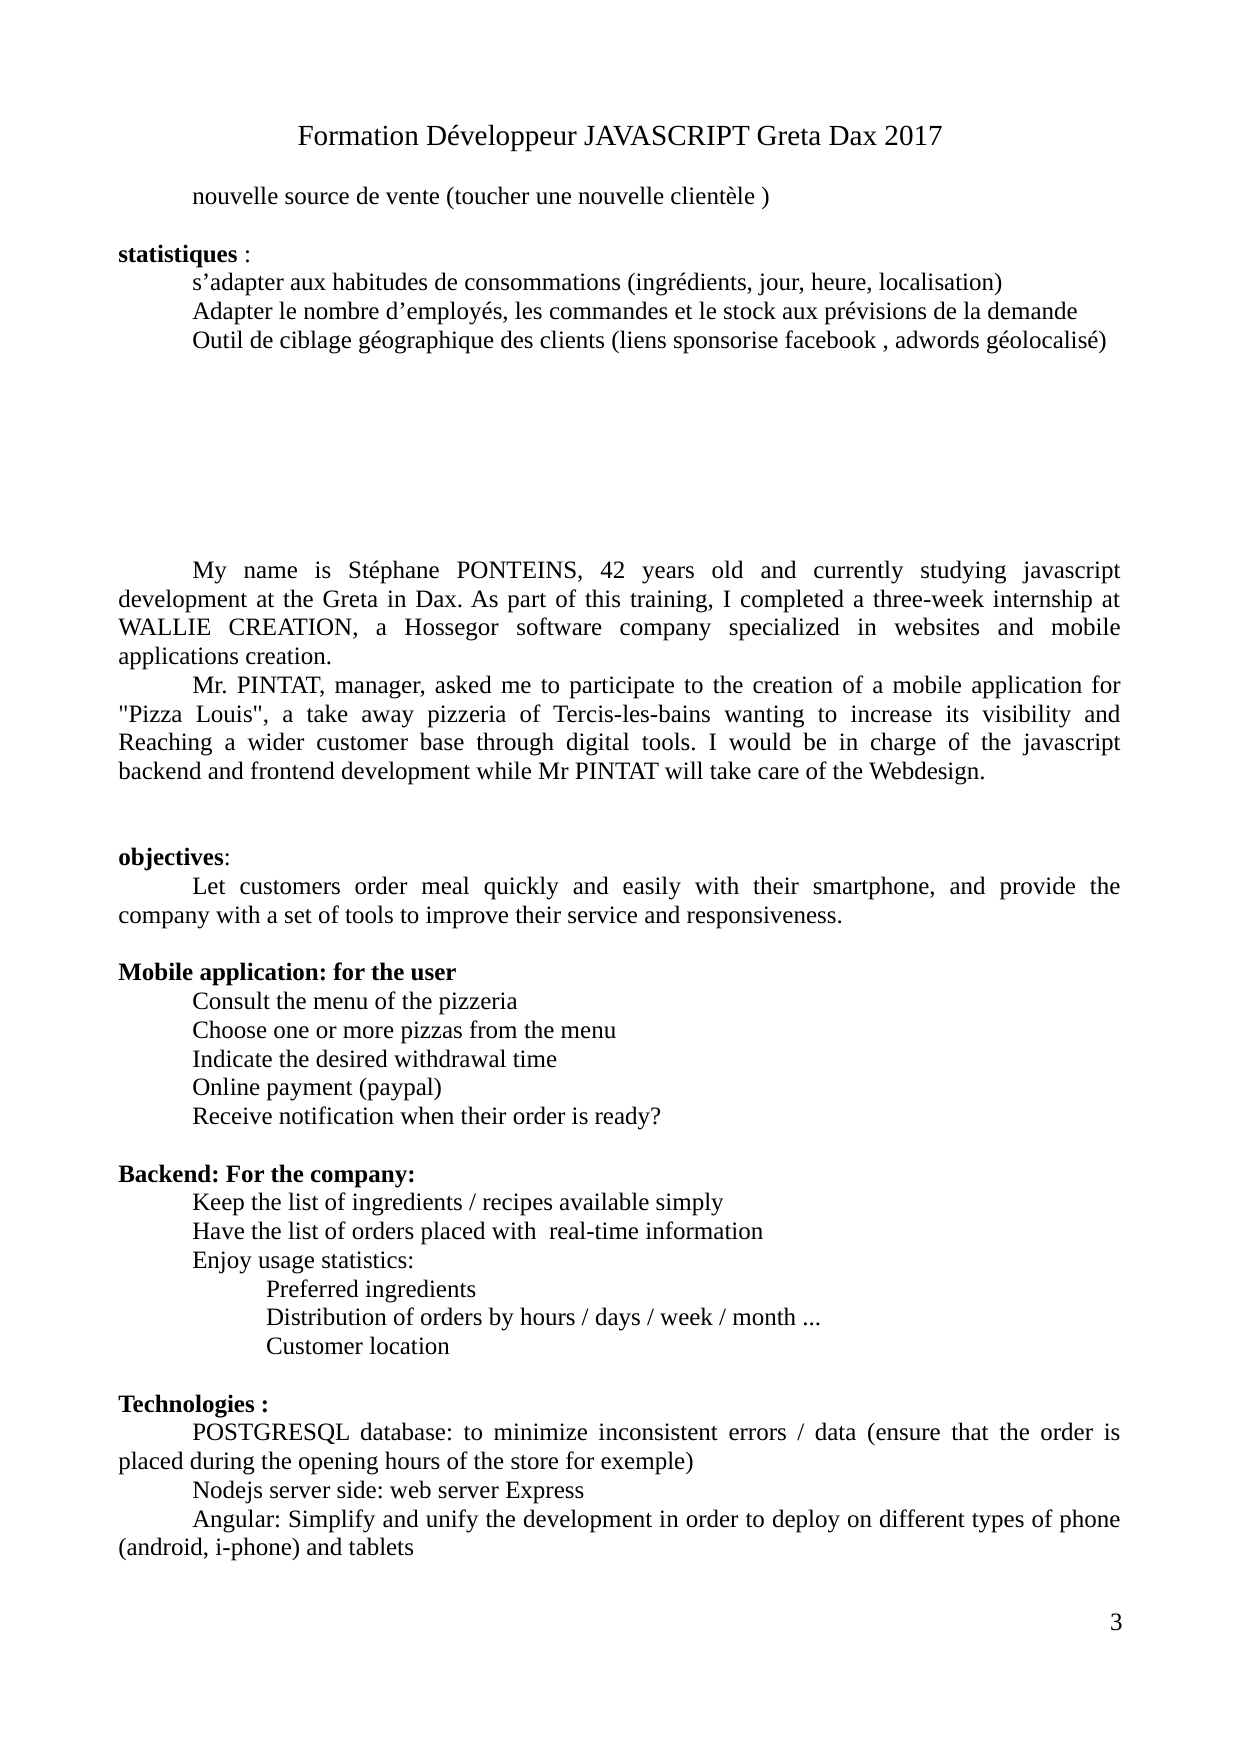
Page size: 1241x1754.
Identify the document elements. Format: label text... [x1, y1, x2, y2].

text Nodejs server side: web server Express [118, 1475, 1122, 1504]
text Keep the list of ingredients / recipes available simply [118, 1187, 1122, 1216]
text Customer location [118, 1331, 1122, 1360]
text statistiques : [118, 239, 1122, 267]
text s’adapter aux habitudes de consommations (ingrédients, jour, heure, localisation) [118, 267, 1122, 296]
text POSTGRESQL database: to minimize inconsistent errors / data (ensure that the order is placed during the opening hours of the store for exemple) [118, 1417, 1122, 1475]
text Indicate the desired withdrawal time [118, 1044, 1122, 1072]
text Let customers order meal quickly and easily with their smartphone, and provide the company with a set of tools to improve their service and responsiveness. [118, 871, 1122, 929]
text Mobile application: for the user [118, 957, 1122, 986]
text Enjoy usage statistics: [118, 1245, 1122, 1274]
text Online payment (paypal) [118, 1072, 1122, 1101]
text objectives: [118, 842, 1122, 871]
text My name is Stéphane PONTEINS, 42 years old and currently studying javascript development at the Greta in Dax. As part of this training, I completed a three-week internship at WALLIE CREATION, a Hossegor software company specialized in websites and mobile applications creation. [118, 555, 1122, 670]
text Choose one or more pizzas from the menu [118, 1015, 1122, 1044]
text Distribution of orders by hours / days / week / month ... [118, 1302, 1122, 1331]
text Have the list of orders placed with real-time information [118, 1216, 1122, 1245]
text Technologies : [118, 1389, 1122, 1417]
text Outil de ciblage géographique des clients (liens sponsorise facebook , adwords géolocalisé) [118, 325, 1122, 354]
text Backend: For the company: [118, 1159, 1122, 1187]
text nouvelle source de vente (toucher une nouvelle clientèle ) [118, 181, 1122, 210]
text Receive notification when their order is ready? [118, 1101, 1122, 1130]
text Consult the menu of the pizzeria [118, 986, 1122, 1015]
text Mr. PINTAT, manager, asked me to participate to the creation of a mobile application for "Pizza Louis", a take away pizzeria of Tercis-les-bains wanting to increase its visibility and Reaching a wider customer base through digital tools. I would be in charge of the javascript backend and frontend development while Mr PINTAT will take care of the Webdesign. [118, 670, 1122, 785]
text Preferred ingredients [118, 1274, 1122, 1302]
text Angular: Simplify and unify the development in order to deploy on different types of phone (android, i-phone) and tablets [118, 1504, 1122, 1561]
text Adapter le nombre d’employés, les commandes et le stock aux prévisions de la demande [118, 296, 1122, 325]
